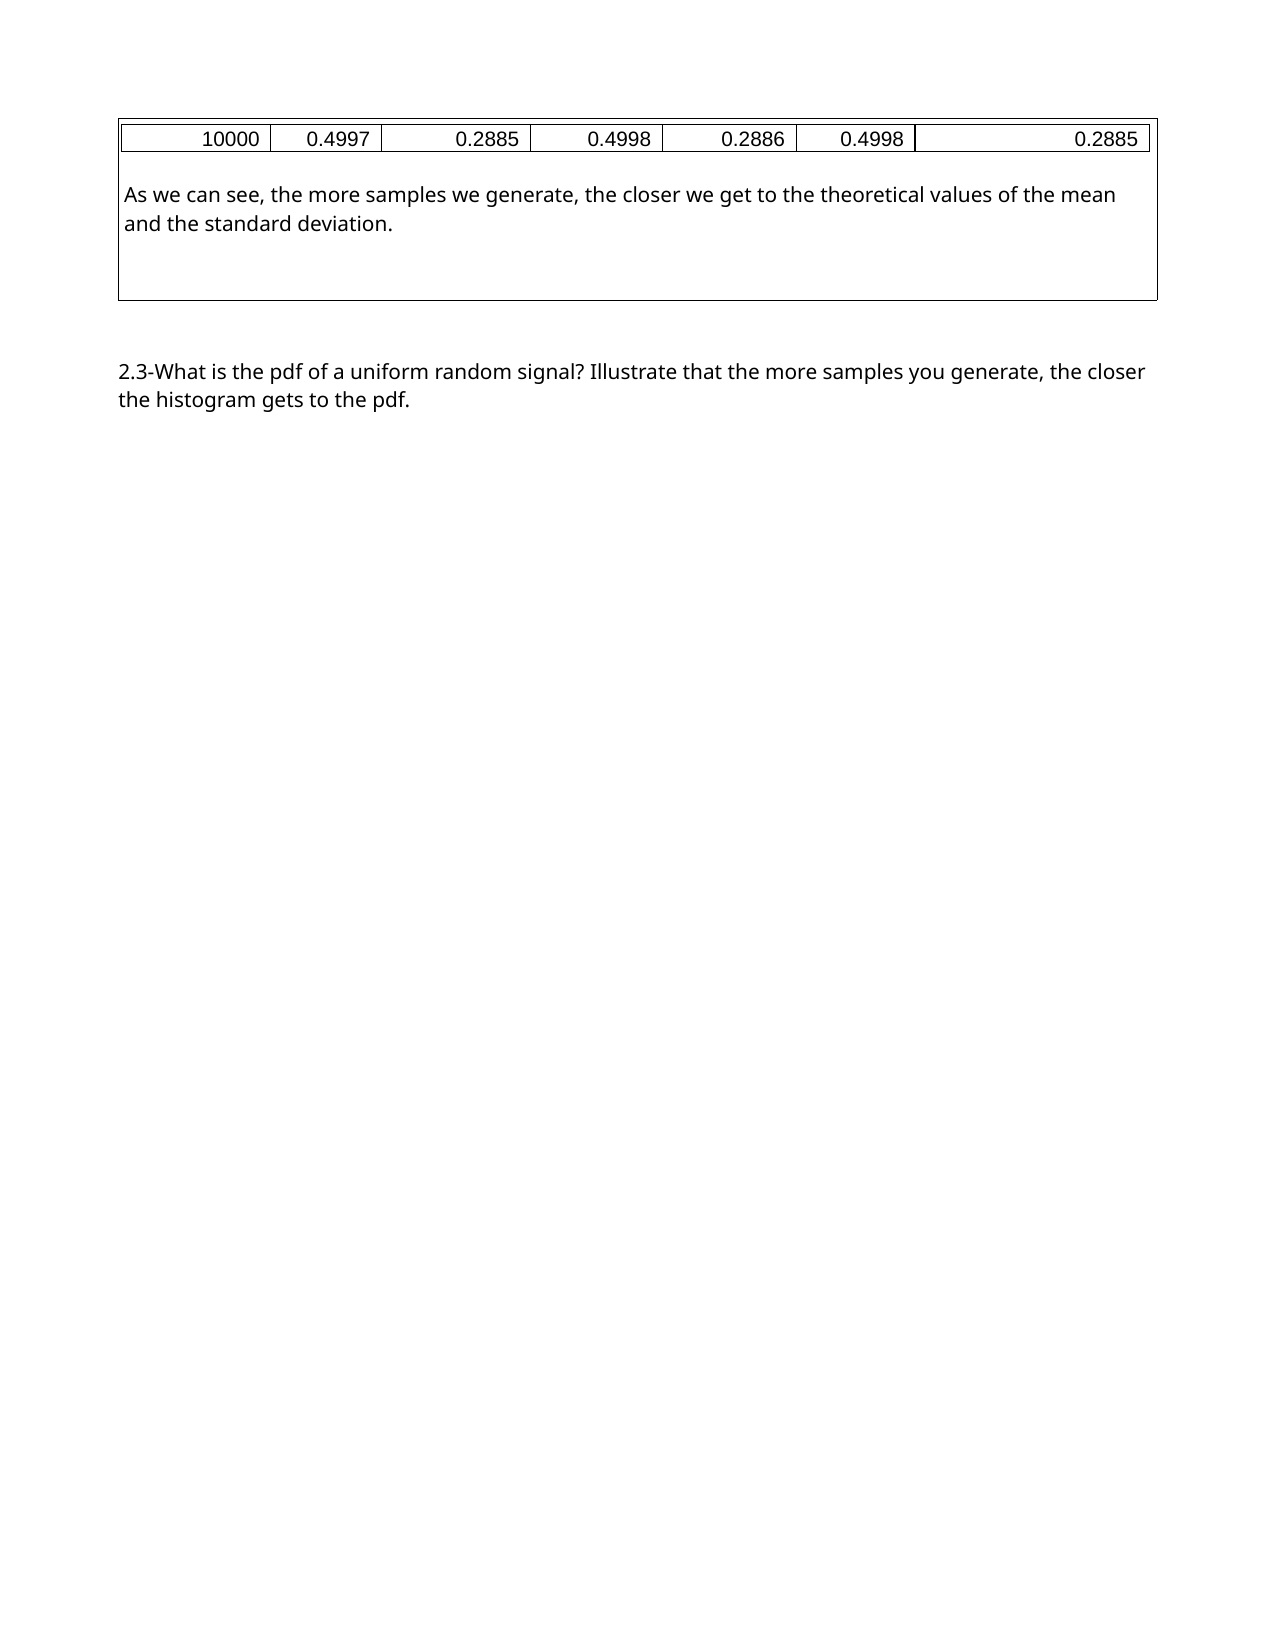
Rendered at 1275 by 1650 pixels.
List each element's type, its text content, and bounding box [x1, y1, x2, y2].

table_cell 0.4998 [797, 125, 914, 151]
table_cell 10000 [122, 125, 270, 151]
table_cell 0.2885 [382, 125, 530, 151]
table_cell 0.2886 [663, 125, 796, 151]
text 2.3-What is the pdf of a uniform random signal? Illustrate that the more samples you generate, the closer the histogram gets to the pdf. [118, 357, 1157, 414]
table_header As we can see, the more samples we generate, the closer we get to the theoretical values of the mean and the standard deviation. [119, 119, 1157, 300]
table_cell 0.4998 [531, 125, 662, 151]
table_cell 0.2885 [916, 125, 1149, 151]
table_cell 0.4997 [271, 125, 381, 151]
